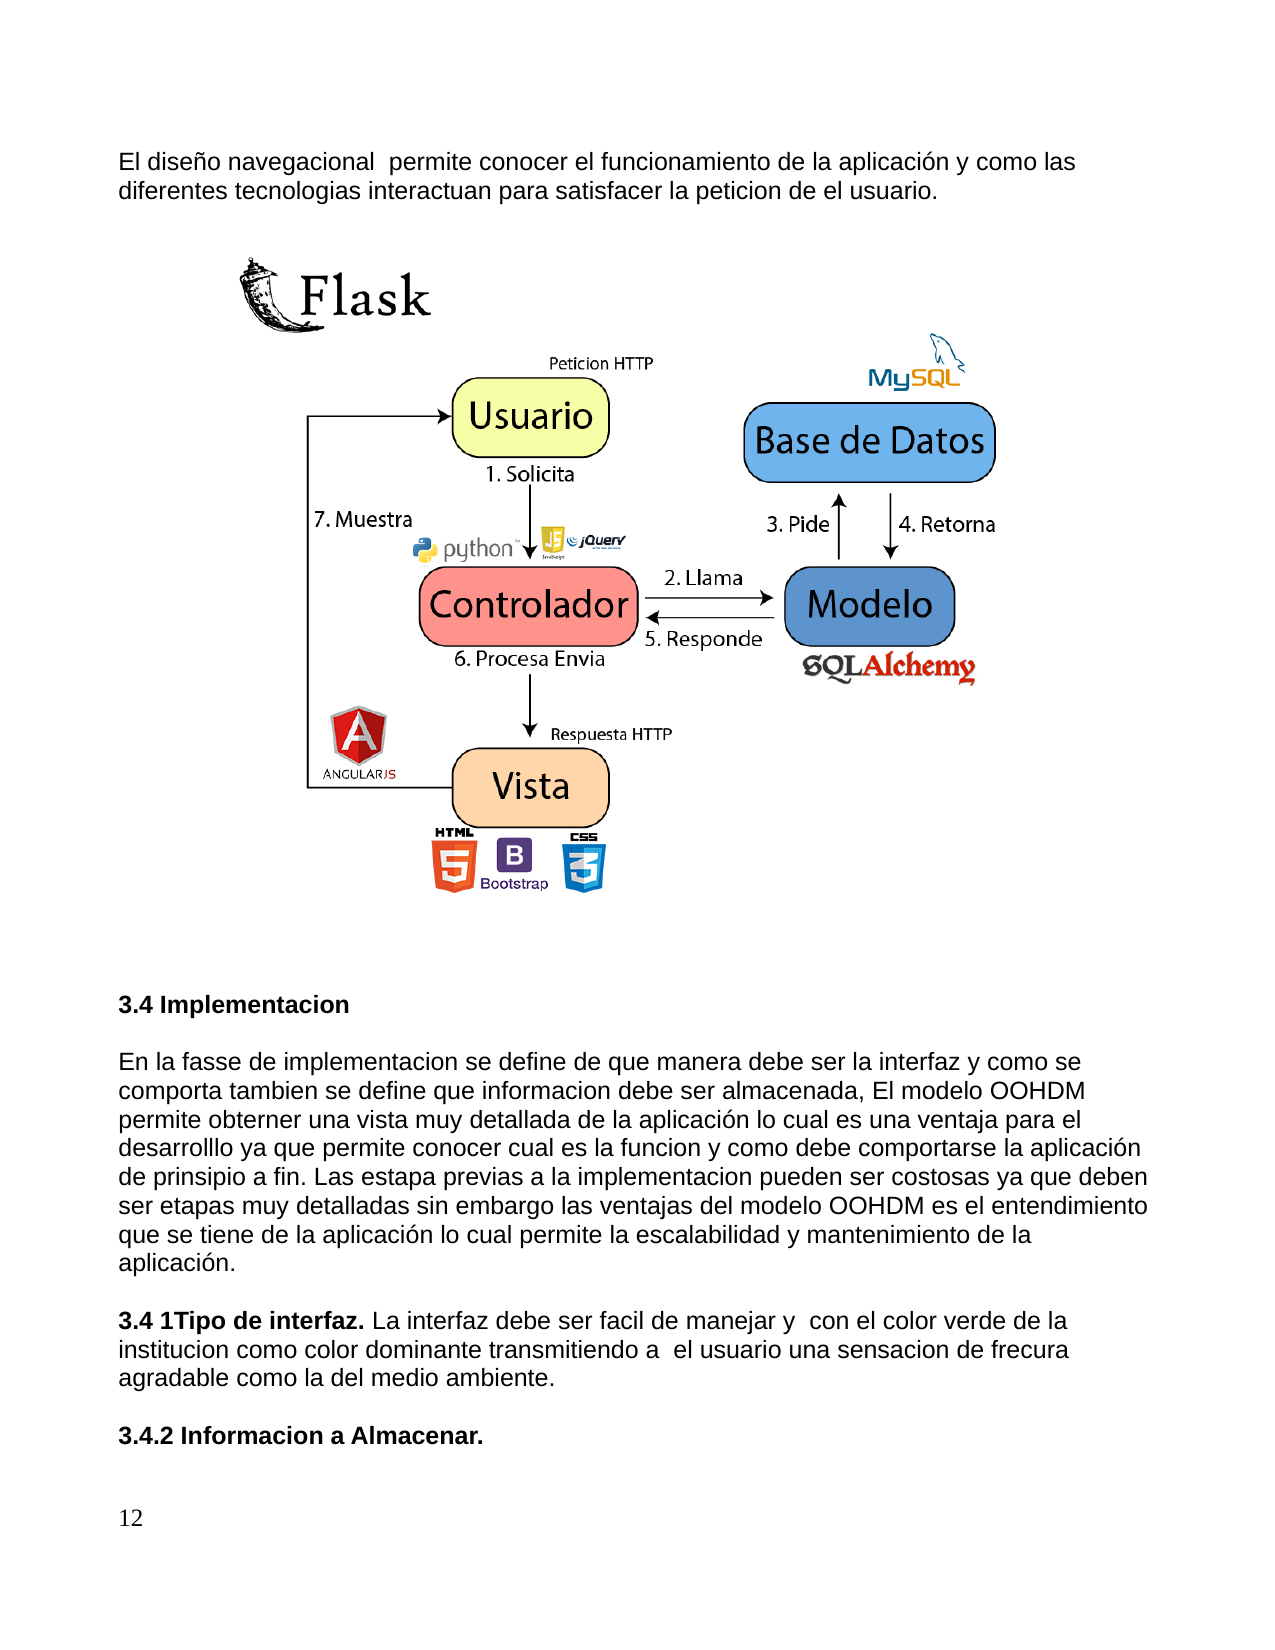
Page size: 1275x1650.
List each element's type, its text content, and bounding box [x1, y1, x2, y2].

text El diseño navegacional permite conocer el funcionamiento de la aplicación y como las diferentes tecnologias interactuan para satisfacer la peticion de el usuario. [118, 147, 1157, 204]
text 3.4.2 Informacion a Almacenar. [118, 1421, 1157, 1449]
text 3.4 1Tipo de interfaz. La interfaz debe ser facil de manejar y con el color verde de la institucion como color dominante transmitiendo a el usuario una sensacion de frecura agradable como la del medio ambiente. [118, 1306, 1157, 1392]
text En la fasse de implementacion se define de que manera debe ser la interfaz y como se comporta tambien se define que informacion debe ser almacenada, El modelo OOHDM permite obterner una vista muy detallada de la aplicación lo cual es una ventaja para el desarrolllo ya que permite conocer cual es la funcion y como debe comportarse la aplicación de prinsipio a fin. Las estapa previas a la implementacion pueden ser costosas ya que deben ser etapas muy detalladas sin embargo las ventajas del modelo OOHDM es el entendimiento que se tiene de la aplicación lo cual permite la escalabilidad y mantenimiento de la aplicación. [118, 1047, 1157, 1277]
picture [221, 233, 1054, 932]
text 3.4 Implementacion [118, 989, 1157, 1018]
